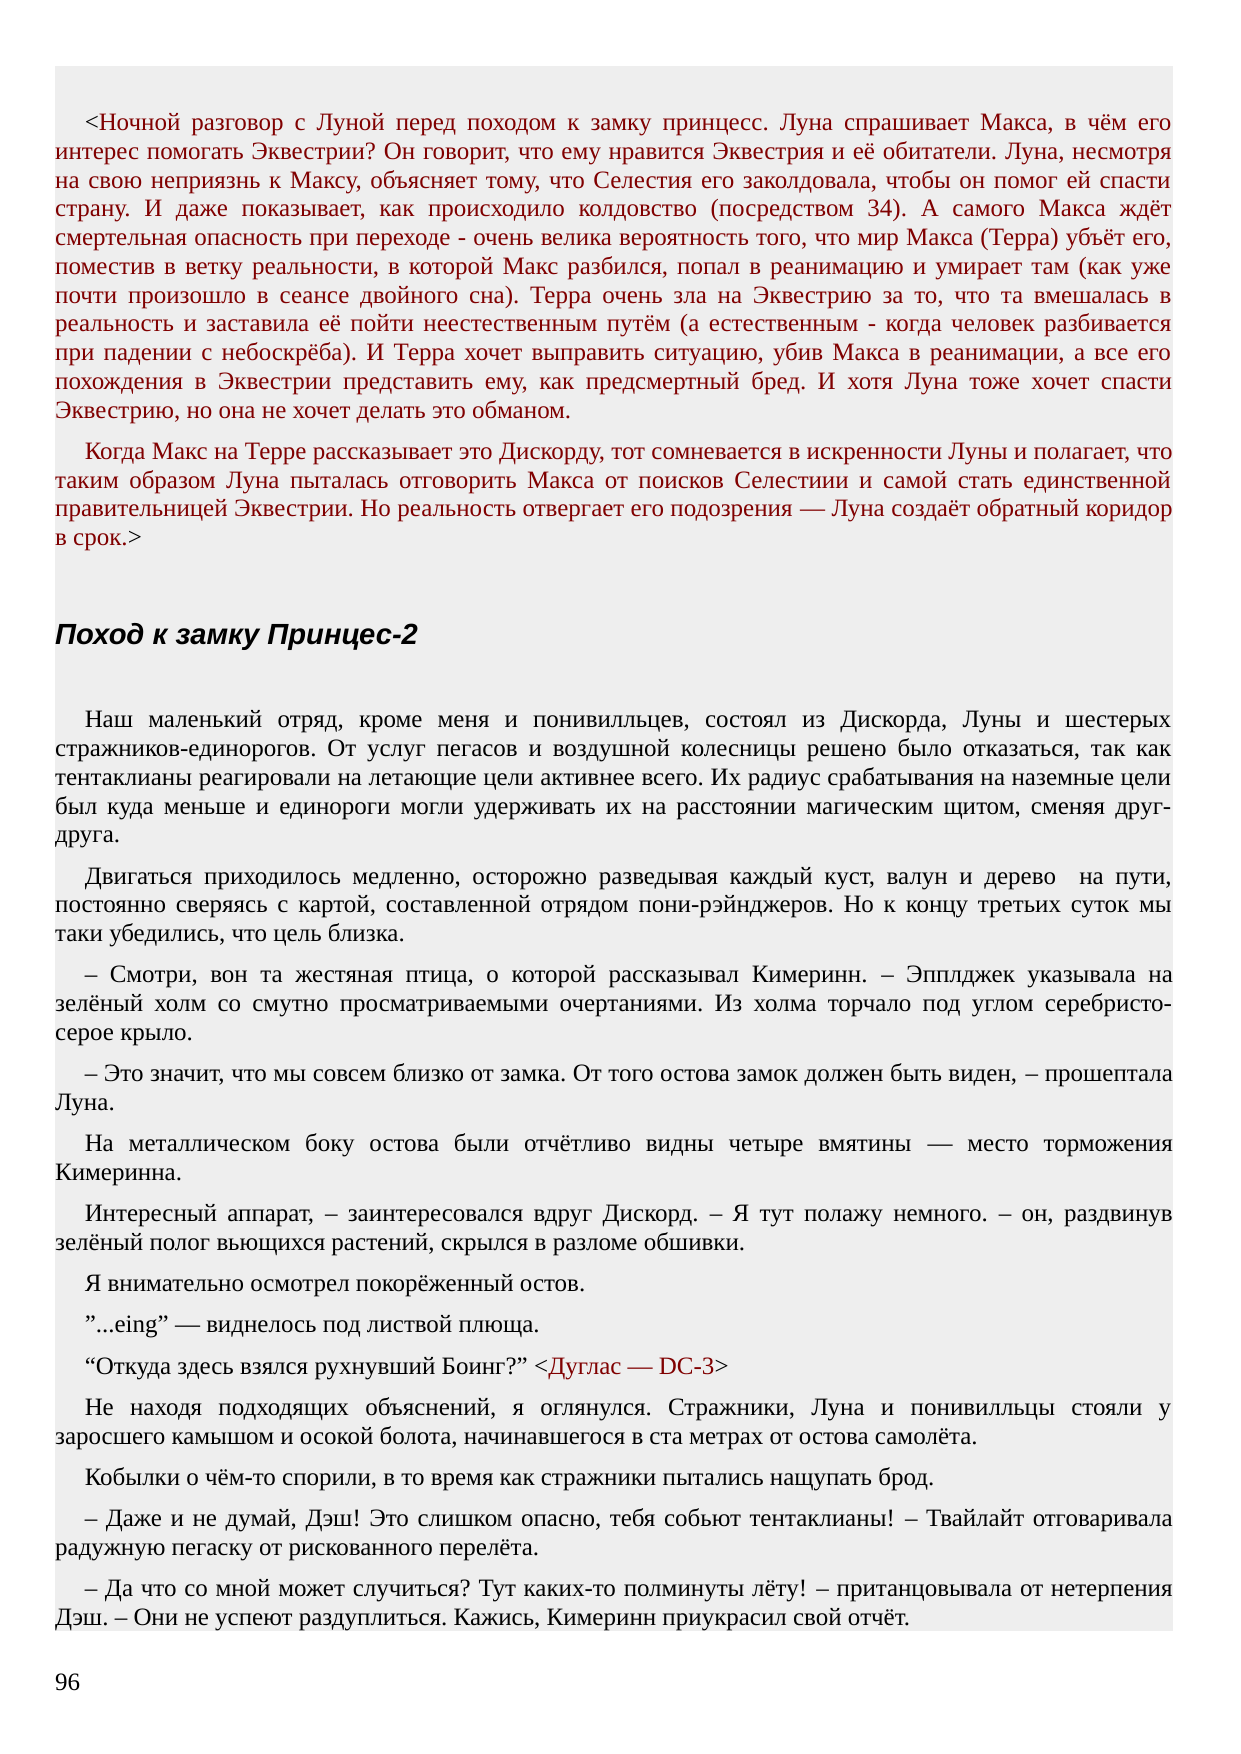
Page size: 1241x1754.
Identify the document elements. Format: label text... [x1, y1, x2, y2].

text ”...eing” — виднелось под листвой плюща. [55, 1309, 1173, 1338]
text “Откуда здесь взялся рухнувший Боинг?” <Дуглас — DC-3> [55, 1351, 1173, 1379]
text – Да что со мной может случиться? Тут каких-то полминуты лёту! – пританцовывала от нетерпения Дэш. – Они не успеют раздуплиться. Кажись, Кимеринн приукрасил свой отчёт. [55, 1573, 1173, 1631]
text Интересный аппарат, – заинтересовался вдруг Дискорд. – Я тут полажу немного. – он, раздвинув зелёный полог вьющихся растений, скрылся в разломе обшивки. [55, 1198, 1173, 1256]
text Кобылки о чём-то спорили, в то время как стражники пытались нащупать брод. [55, 1462, 1173, 1491]
text – Даже и не думай, Дэш! Это слишком опасно, тебя собьют тентаклианы! – Твайлайт отговаривала радужную пегаску от рискованного перелёта. [55, 1503, 1173, 1561]
text – Смотри, вон та жестяная птица, о которой рассказывал Кимеринн. – Эпплджек указывала на зелёный холм со смутно просматриваемыми очертаниями. Из холма торчало под углом серебристо-серое крыло. [55, 959, 1173, 1046]
subtitle Поход к замку Принцес-2 [55, 617, 1173, 651]
text Двигаться приходилось медленно, осторожно разведывая каждый куст, валун и дерево на пути, постоянно сверяясь с картой, составленной отрядом пони-рэйнджеров. Но к концу третьих суток мы таки убедились, что цель близка. [55, 861, 1173, 947]
text <Ночной разговор с Луной перед походом к замку принцесс. Луна спрашивает Макса, в чём его интерес помогать Эквестрии? Он говорит, что ему нравится Эквестрия и её обитатели. Луна, несмотря на свою неприязнь к Максу, объясняет тому, что Селестия его заколдовала, чтобы он помог ей спасти страну. И даже показывает, как происходило колдовство (посредством 34). А самого Макса ждёт смертельная опасность при переходе - очень велика вероятность того, что мир Макса (Терра) убъёт его, поместив в ветку реальности, в которой Макс разбился, попал в реанимацию и умирает там (как уже почти произошло в сеансе двойного сна). Терра очень зла на Эквестрию за то, что та вмешалась в реальность и заставила её пойти неестественным путём (а естественным - когда человек разбивается при падении с небоскрёба). И Терра хочет выправить ситуацию, убив Макса в реанимации, а все его похождения в Эквестрии представить ему, как предсмертный бред. И хотя Луна тоже хочет спасти Эквестрию, но она не хочет делать это обманом. [55, 107, 1173, 423]
text – Это значит, что мы совсем близко от замка. От того остова замок должен быть виден, – прошептала Луна. [55, 1058, 1173, 1116]
text Наш маленький отряд, кроме меня и понивилльцев, состоял из Дискорда, Луны и шестерых стражников-единорогов. От услуг пегасов и воздушной колесницы решено было отказаться, так как тентаклианы реагировали на летающие цели активнее всего. Их радиус срабатывания на наземные цели был куда меньше и единороги могли удерживать их на расстоянии магическим щитом, сменяя друг-друга. [55, 704, 1173, 848]
text Когда Макс на Терре рассказывает это Дискорду, тот сомневается в искренности Луны и полагает, что таким образом Луна пыталась отговорить Макса от поисков Селестиии и самой стать единственной правительницей Эквестрии. Но реальность отвергает его подозрения — Луна создаёт обратный коридор в срок.> [55, 436, 1173, 551]
text Я внимательно осмотрел покорёженный остов. [55, 1268, 1173, 1297]
text Не находя подходящих объяснений, я оглянулся. Стражники, Луна и понивилльцы стояли у заросшего камышом и осокой болота, начинавшегося в ста метрах от остова самолёта. [55, 1392, 1173, 1449]
text На металлическом боку остова были отчётливо видны четыре вмятины — место торможения Кимеринна. [55, 1128, 1173, 1186]
